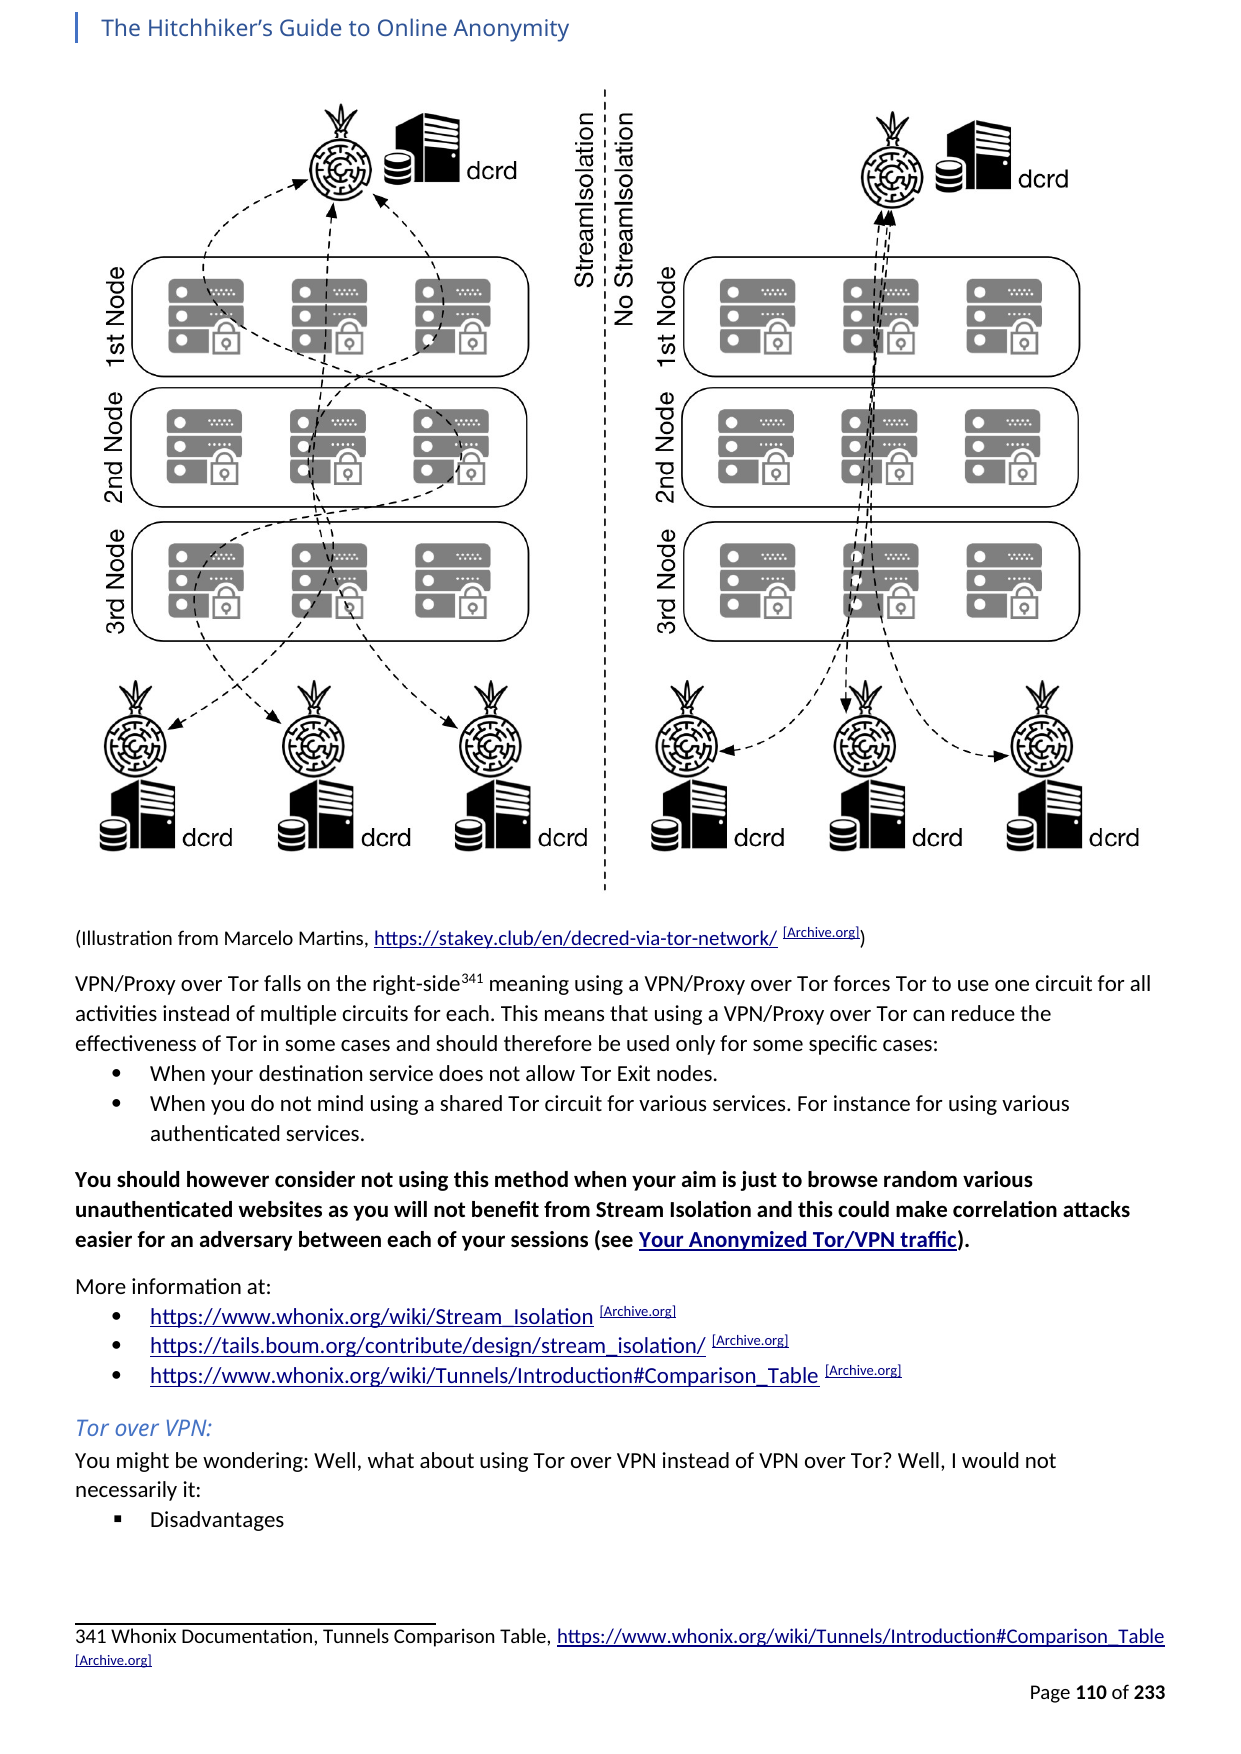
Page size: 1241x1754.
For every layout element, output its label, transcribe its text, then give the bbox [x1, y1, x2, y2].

list https://www.whonix.org/wiki/Tunnels/Introduction#Comparison_Table [Archive.org] [112, 1362, 1165, 1389]
text VPN/Proxy over Tor falls on the right-side meaning using a VPN/Proxy over Tor forces Tor to use one circuit for all activities instead of multiple circuits for each. This means that using a VPN/Proxy over Tor can reduce the effectiveness of Tor in some cases and should therefore be used only for some specific cases: [75, 969, 1165, 1057]
list https://tails.boum.org/contribute/design/stream_isolation/ [Archive.org] [112, 1332, 1165, 1360]
text More information at: [75, 1272, 1165, 1300]
list https://www.whonix.org/wiki/Stream_Isolation [Archive.org] [112, 1302, 1165, 1330]
text Whonix Documentation, Tunnels Comparison Table, https://www.whonix.org/wiki/Tunnels/Introduction#Comparison_Table [Archive.org] [75, 1624, 1165, 1679]
subtitle Tor over VPN: [75, 1412, 1165, 1443]
picture [75, 74, 1164, 905]
text (Illustration from Marcelo Martins, https://stakey.club/en/decred-via-tor-network/ [Archive.org]) [75, 923, 1165, 951]
text You should however consider not using this method when your aim is just to browse random various unauthenticated websites as you will not benefit from Stream Isolation and this could make correlation attacks easier for an adversary between each of your sessions (see Your Anonymized Tor/VPN traffic). [75, 1166, 1165, 1253]
list When you do not mind using a shared Tor circuit for various services. For instance for using various authenticated services. [112, 1089, 1165, 1147]
text You might be wondering: Well, what about using Tor over VPN instead of VPN over Tor? Well, I would not necessarily it: [75, 1446, 1165, 1504]
list Disadvantages [112, 1506, 1165, 1533]
list When your destination service does not allow Tor Exit nodes. [112, 1059, 1165, 1087]
